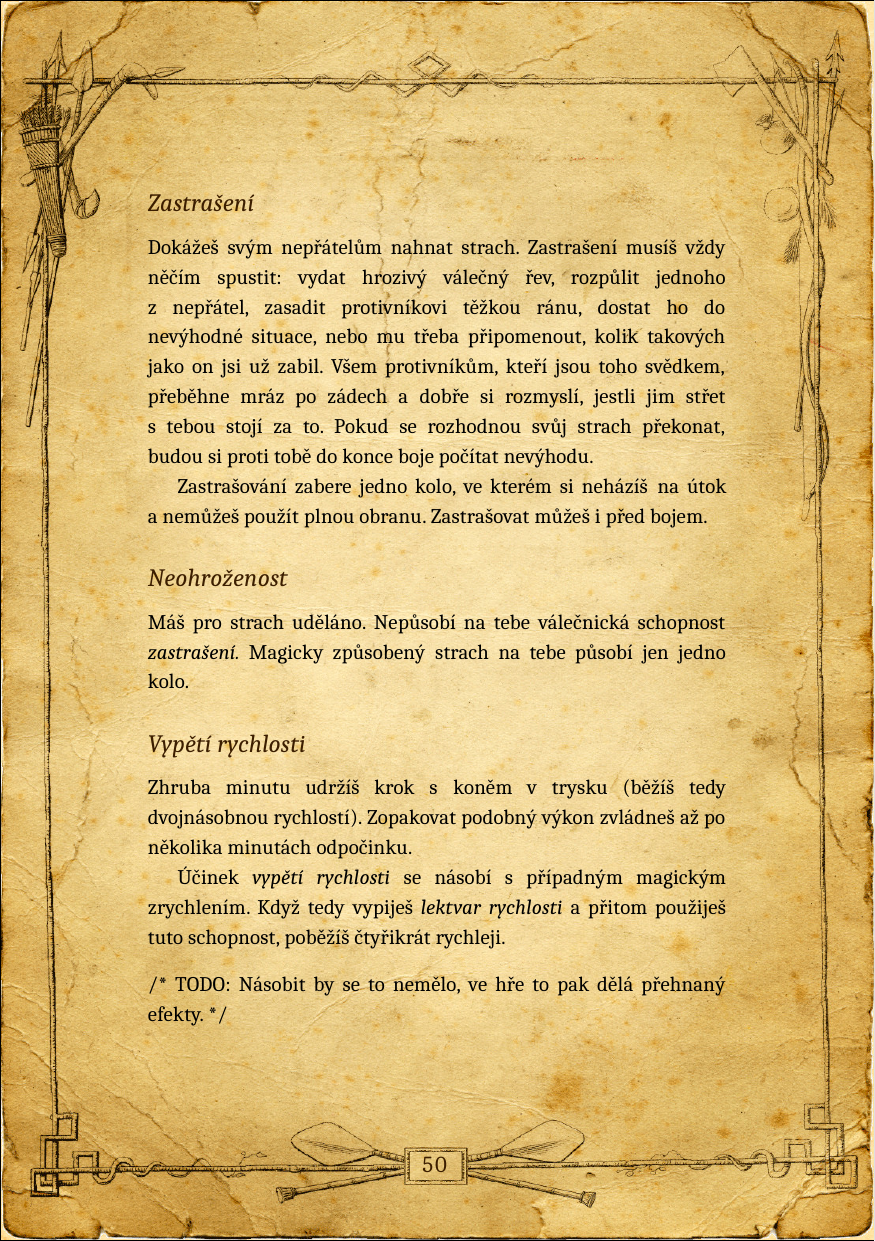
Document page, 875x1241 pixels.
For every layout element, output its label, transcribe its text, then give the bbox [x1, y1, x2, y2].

subtitle Zastrašení [148, 189, 726, 218]
subtitle Neohroženost [148, 564, 726, 593]
text Dokážeš svým nepřátelům nahnat strach. Zastrašení musíš vždy něčím spustit: vydat hrozivý válečný řev, rozpůlit jednoho z⁠ nepřátel, zasadit protivníkovi těžkou ránu, dostat ho do nevýhodné situace, nebo mu třeba připomenout, kolik takových jako on jsi už zabil. Všem protivníkům, kteří jsou toho svědkem, přeběhne mráz po zádech a⁠ dobře si rozmyslí, jestli jim střet s⁠ tebou stojí za to. Pokud se rozhodnou svůj strach překonat, budou si proti tobě do konce boje počítat nevýhodu. Zastrašování zabere jedno kolo, ve kterém si neházíš na útok a⁠ nemůžeš použít plnou obranu. Zastrašovat můžeš i⁠ před bojem. [148, 236, 726, 528]
picture [1, 1, 874, 1240]
text Máš pro strach uděláno. Nepůsobí na tebe válečnická schopnost zastrašení. Magicky způsobený strach na tebe působí jen jedno kolo. [148, 610, 726, 694]
subtitle Vypětí rychlosti [148, 729, 726, 758]
text Zhruba minutu udržíš krok s⁠ koněm v⁠ trysku (běžíš tedy dvojnásobnou rychlostí). Zopakovat podobný výkon zvládneš až po několika minutách odpočinku. Účinek vypětí rychlosti se násobí s⁠ případným magickým zrychlením. Když tedy vypiješ lektvar rychlosti a⁠ přitom použiješ tuto schopnost, poběžíš čtyřikrát rychleji. [148, 776, 726, 949]
text /* TODO: Násobit by se to nemělo, ve hře to pak dělá přehnaný efekty. */ [148, 973, 726, 1027]
